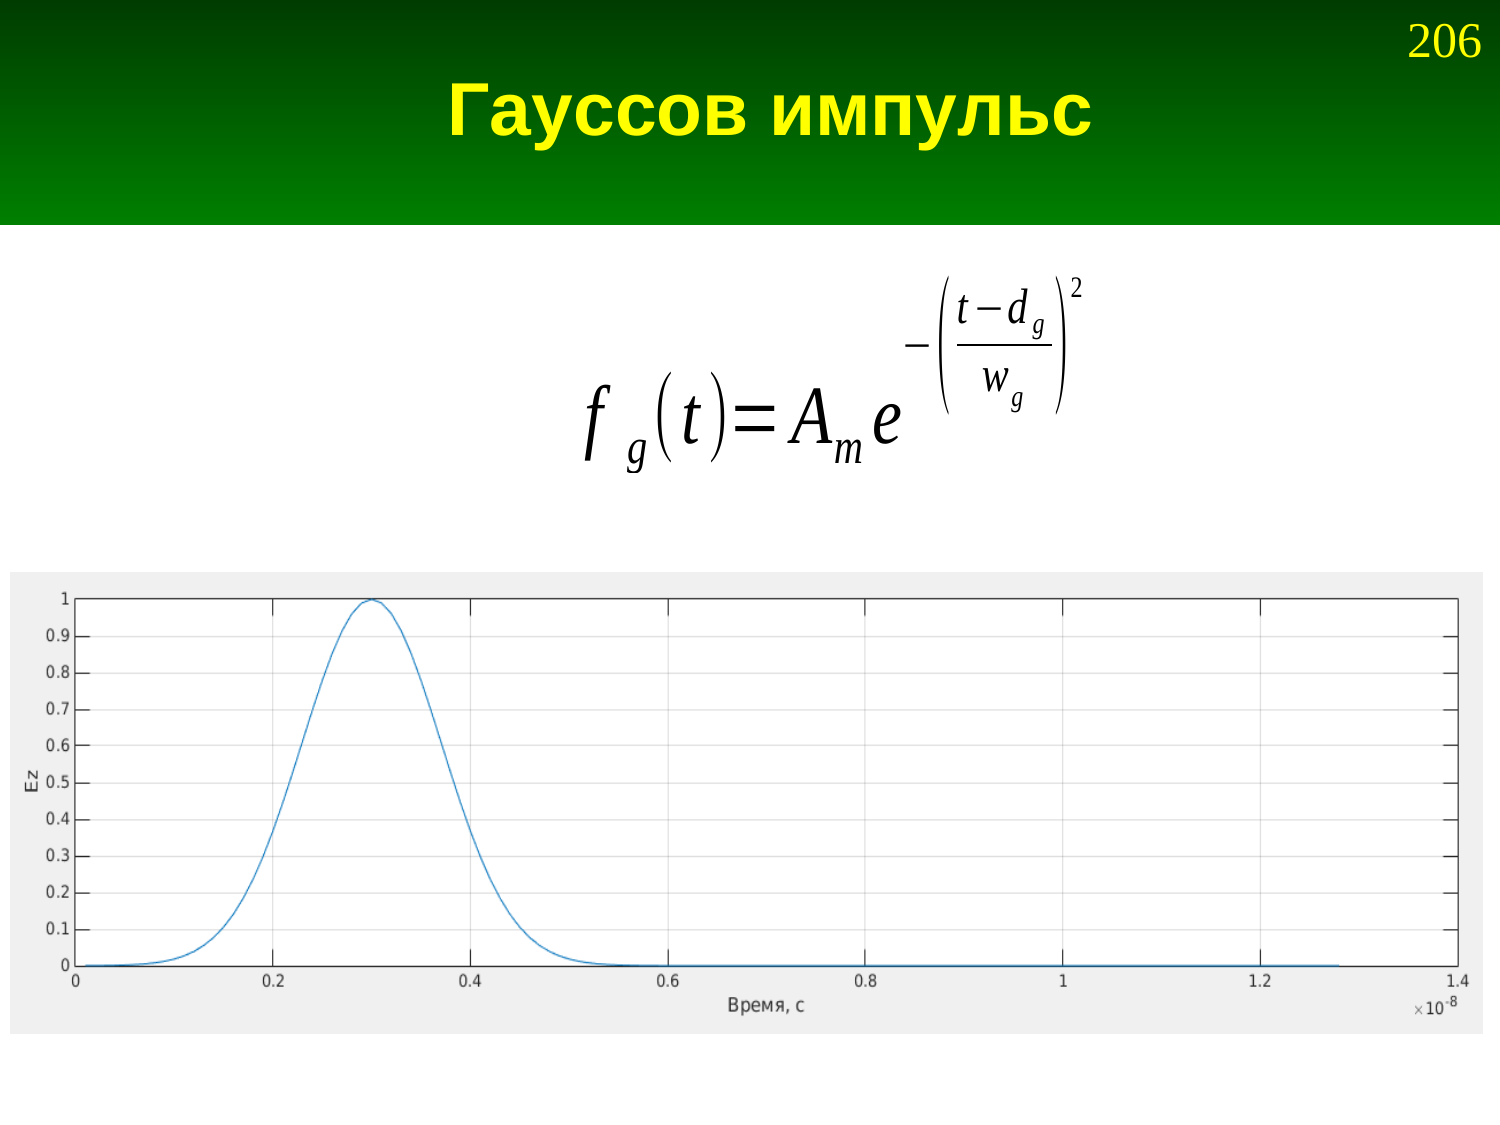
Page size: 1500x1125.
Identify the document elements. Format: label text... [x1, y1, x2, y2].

chart [555, 271, 1099, 473]
picture [10, 572, 1483, 1034]
title Гауссов импульс [100, 7, 1441, 204]
